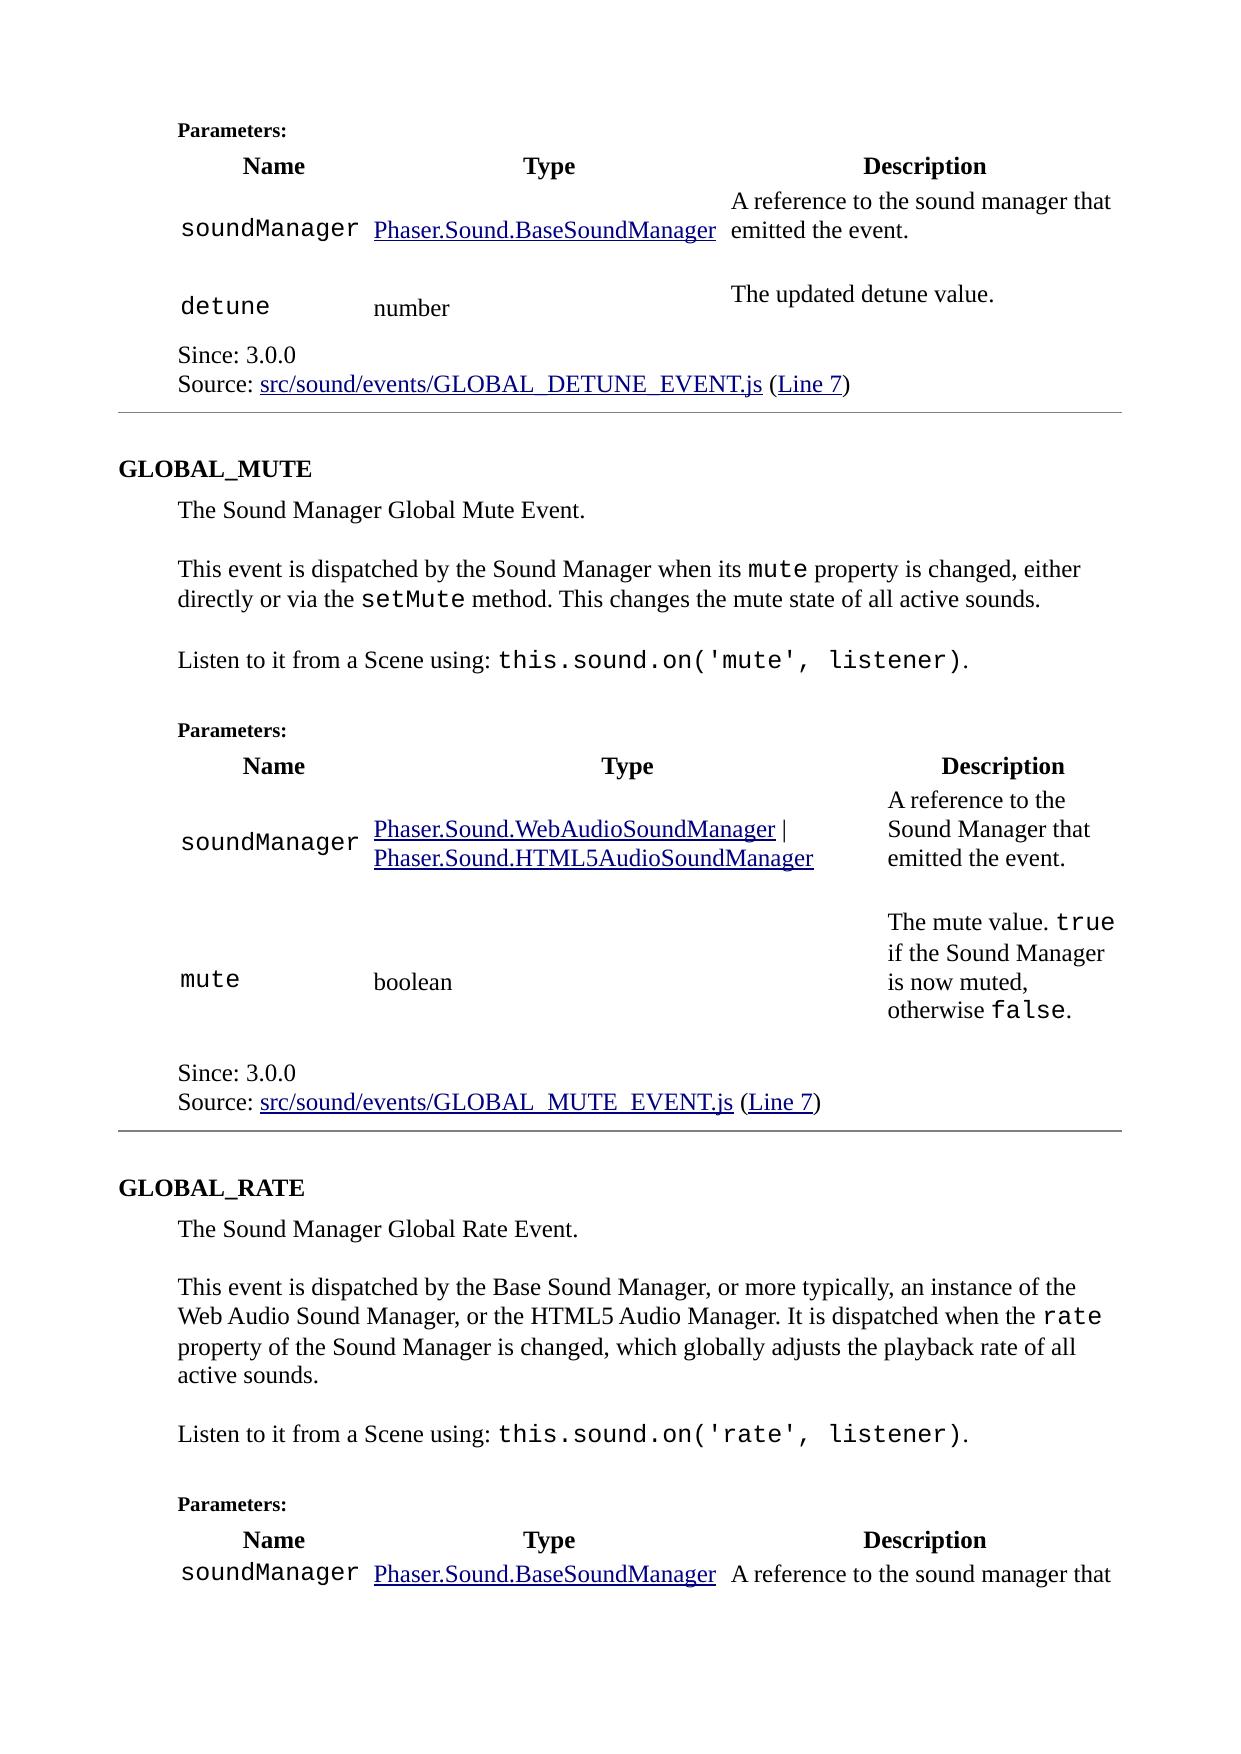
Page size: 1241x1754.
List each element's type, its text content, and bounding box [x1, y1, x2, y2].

table_cell soundManager [177, 183, 370, 276]
subtitle Parameters: [177, 118, 1122, 142]
table_cell soundManager [177, 783, 370, 904]
table_header Type [370, 1522, 728, 1557]
table_cell boolean [370, 904, 884, 1058]
subtitle Source: src/sound/events/GLOBAL_MUTE_EVENT.js (Line 7) [177, 1087, 1122, 1116]
list Listen to it from a Scene using: this.sound.on('mute', listener). [177, 645, 1122, 676]
subtitle GLOBAL_MUTE [118, 454, 1122, 483]
table_header Description [728, 149, 1122, 183]
table_cell A reference to the sound manager that emitted the event. [728, 183, 1122, 276]
table_cell A reference to the Sound Manager that emitted the event. [884, 783, 1122, 904]
list This event is dispatched by the Base Sound Manager, or more typically, an instance of the Web Audio Sound Manager, or the HTML5 Audio Manager. It is dispatched when the rate property of the Sound Manager is changed, which globally adjusts the playback rate of all active sounds. [177, 1272, 1122, 1389]
subtitle Since: 3.0.0 [177, 340, 1122, 369]
table_header Name [177, 748, 370, 782]
table_cell The mute value. true if the Sound Manager is now muted, otherwise false. [884, 904, 1122, 1058]
subtitle Since: 3.0.0 [177, 1058, 1122, 1087]
table_header Type [370, 149, 728, 183]
subtitle Source: src/sound/events/GLOBAL_DETUNE_EVENT.js (Line 7) [177, 369, 1122, 397]
table_cell Phaser.Sound.WebAudioSoundManager | Phaser.Sound.HTML5AudioSoundManager [370, 783, 884, 904]
table_cell The updated detune value. [728, 276, 1122, 340]
table_header Name [177, 1522, 370, 1557]
list Listen to it from a Scene using: this.sound.on('rate', listener). [177, 1419, 1122, 1450]
table_cell mute [177, 904, 370, 1058]
subtitle GLOBAL_RATE [118, 1173, 1122, 1202]
table_header Description [884, 748, 1122, 782]
subtitle Parameters: [177, 1492, 1122, 1516]
list The Sound Manager Global Mute Event. [177, 495, 1122, 524]
table_cell detune [177, 276, 370, 340]
table_cell A reference to the sound manager that [728, 1557, 1122, 1591]
table_header Name [177, 149, 370, 183]
table_header Type [370, 748, 884, 782]
list This event is dispatched by the Sound Manager when its mute property is changed, either directly or via the setMute method. This changes the mute state of all active sounds. [177, 554, 1122, 615]
list The Sound Manager Global Rate Event. [177, 1214, 1122, 1243]
table_cell Phaser.Sound.BaseSoundManager [370, 1557, 728, 1591]
table_cell Phaser.Sound.BaseSoundManager [370, 183, 728, 276]
table_cell number [370, 276, 728, 340]
table_cell soundManager [177, 1557, 370, 1591]
table_header Description [728, 1522, 1122, 1557]
subtitle Parameters: [177, 718, 1122, 742]
